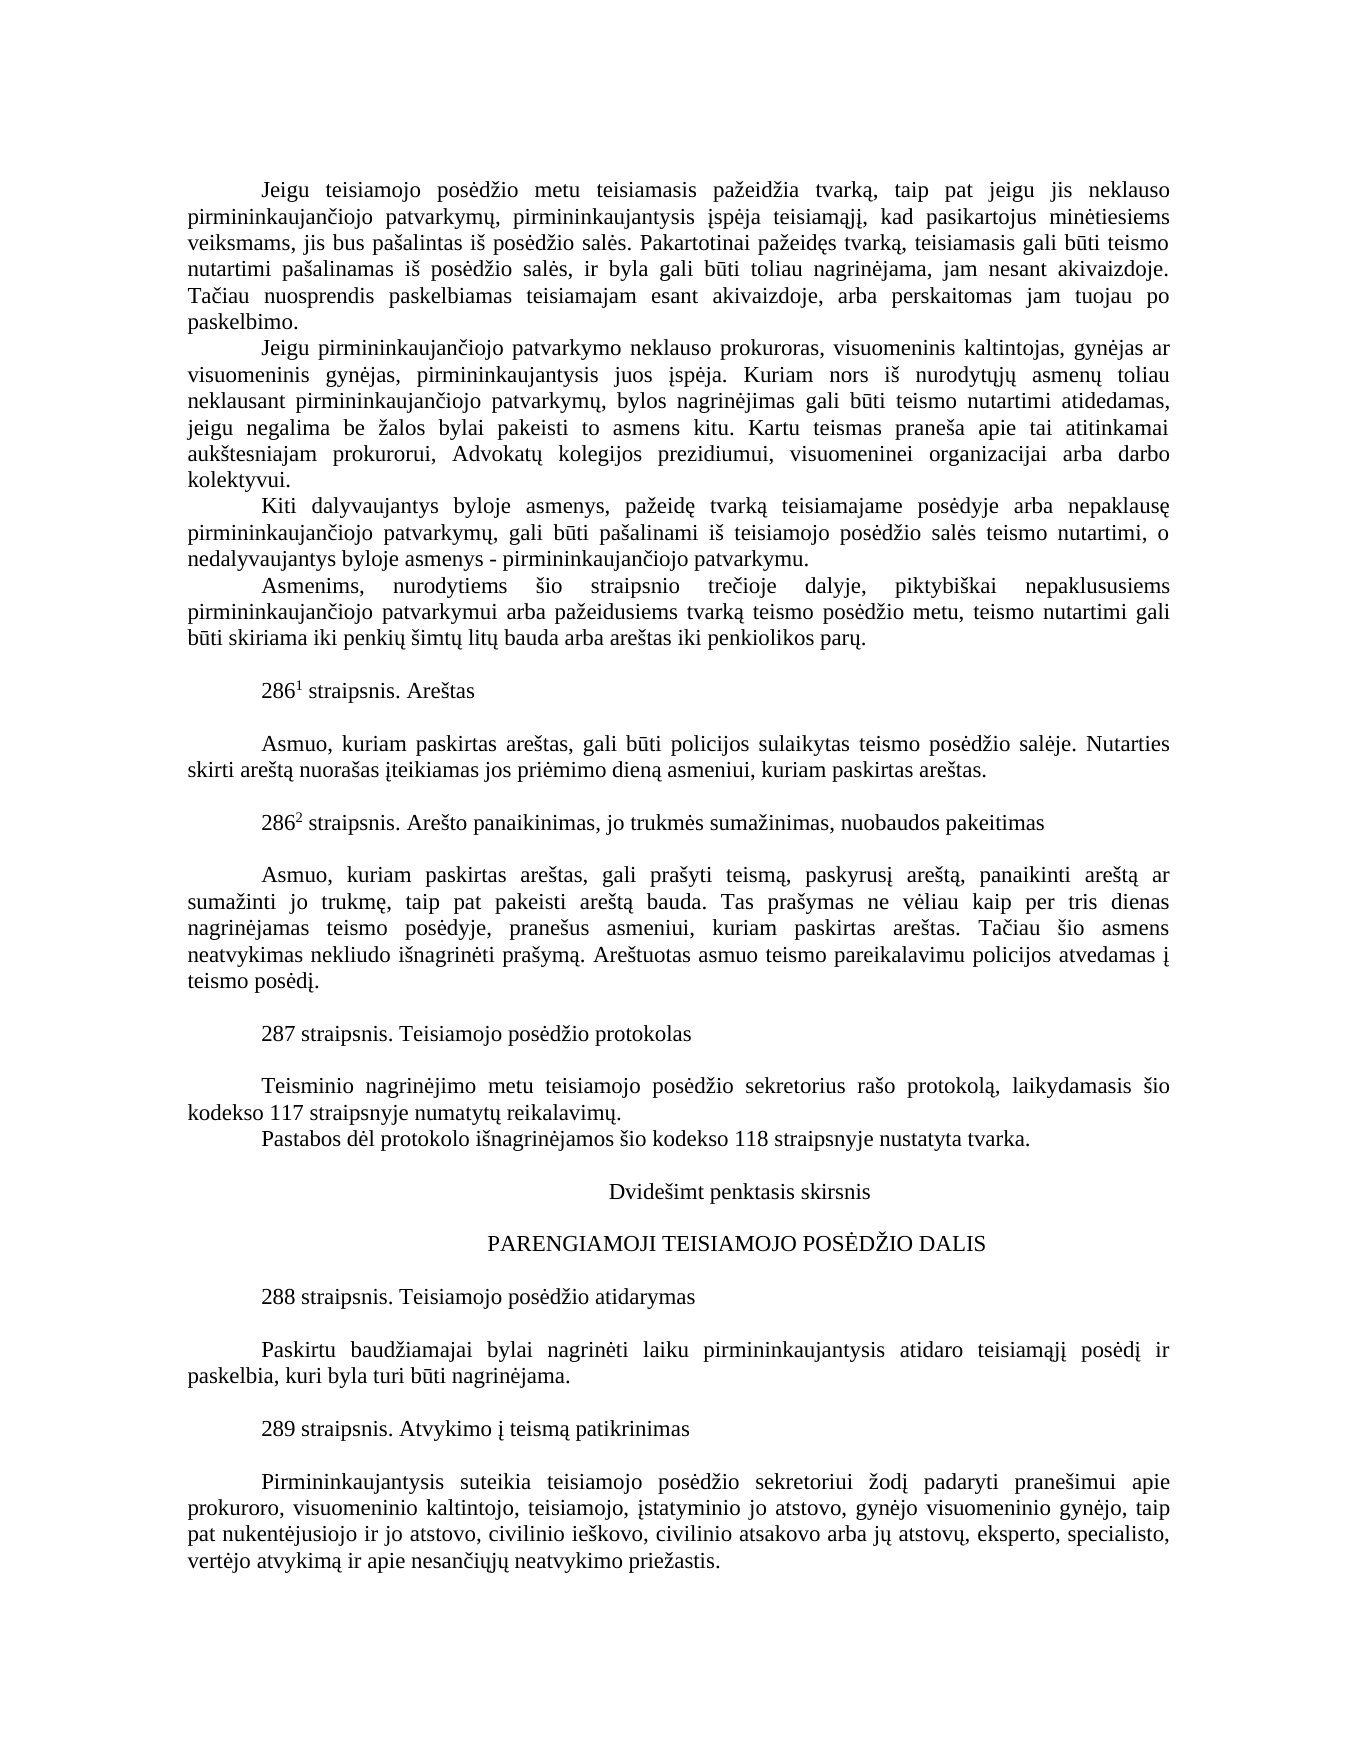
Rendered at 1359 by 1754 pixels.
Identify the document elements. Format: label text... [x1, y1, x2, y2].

text Dvidešimt penktasis skirsnis [234, 1178, 1171, 1204]
text Asmuo, kuriam paskirtas areštas, gali prašyti teismą, paskyrusį areštą, panaikinti areštą ar sumažinti jo trukmę, taip pat pakeisti areštą bauda. Tas prašymas ne vėliau kaip per tris dienas nagrinėjamas teismo posėdyje, pranešus asmeniui, kuriam paskirtas areštas. Tačiau šio asmens neatvykimas nekliudo išnagrinėti prašymą. Areštuotas asmuo teismo pareikalavimu policijos atvedamas į teismo posėdį. [187, 862, 1171, 993]
text Pastabos dėl protokolo išnagrinėjamos šio kodekso 118 straipsnyje nustatyta tvarka. [187, 1125, 1171, 1151]
text Kiti dalyvaujantys byloje asmenys, pažeidę tvarką teisiamajame posėdyje arba nepaklausę pirmininkaujančiojo patvarkymų, gali būti pašalinami iš teisiamojo posėdžio salės teismo nutartimi, o nedalyvaujantys byloje asmenys - pirmininkaujančiojo patvarkymu. [187, 493, 1171, 572]
text Jeigu teisiamojo posėdžio metu teisiamasis pažeidžia tvarką, taip pat jeigu jis neklauso pirmininkaujančiojo patvarkymų, pirmininkaujantysis įspėja teisiamąjį, kad pasikartojus minėtiesiems veiksmams, jis bus pašalintas iš posėdžio salės. Pakartotinai pažeidęs tvarką, teisiamasis gali būti teismo nutartimi pašalinamas iš posėdžio salės, ir byla gali būti toliau nagrinėjama, jam nesant akivaizdoje. Tačiau nuosprendis paskelbiamas teisiamajam esant akivaizdoje, arba perskaitomas jam tuojau po paskelbimo. [187, 176, 1171, 334]
text Jeigu pirmininkaujančiojo patvarkymo neklauso prokuroras, visuomeninis kaltintojas, gynėjas ar visuomeninis gynėjas, pirmininkaujantysis juos įspėja. Kuriam nors iš nurodytųjų asmenų toliau neklausant pirmininkaujančiojo patvarkymų, bylos nagrinėjimas gali būti teismo nutartimi atidedamas, jeigu negalima be žalos bylai pakeisti to asmens kitu. Kartu teismas praneša apie tai atitinkamai aukštesniajam prokurorui, Advokatų kolegijos prezidiumui, visuomeninei organizacijai arba darbo kolektyvui. [187, 334, 1171, 493]
text 287 straipsnis. Teisiamojo posėdžio protokolas [187, 1020, 1171, 1046]
text Asmenims, nurodytiems šio straipsnio trečioje dalyje, piktybiškai nepaklususiems pirmininkaujančiojo patvarkymui arba pažeidusiems tvarką teismo posėdžio metu, teismo nutartimi gali būti skiriama iki penkių šimtų litų bauda arba areštas iki penkiolikos parų. [187, 572, 1171, 651]
text 289 straipsnis. Atvykimo į teismą patikrinimas [187, 1415, 1171, 1441]
text Paskirtu baudžiamajai bylai nagrinėti laiku pirmininkaujantysis atidaro teisiamąjį posėdį ir paskelbia, kuri byla turi būti nagrinėjama. [187, 1336, 1171, 1389]
text PARENGIAMOJI TEISIAMOJO POSĖDŽIO DALIS [234, 1231, 1171, 1257]
text Pirmininkaujantysis suteikia teisiamojo posėdžio sekretoriui žodį padaryti pranešimui apie prokuroro, visuomeninio kaltintojo, teisiamojo, įstatyminio jo atstovo, gynėjo visuomeninio gynėjo, taip pat nukentėjusiojo ir jo atstovo, civilinio ieškovo, civilinio atsakovo arba jų atstovų, eksperto, specialisto, vertėjo atvykimą ir apie nesančiųjų neatvykimo priežastis. [187, 1468, 1171, 1573]
text Asmuo, kuriam paskirtas areštas, gali būti policijos sulaikytas teismo posėdžio salėje. Nutarties skirti areštą nuorašas įteikiamas jos priėmimo dieną asmeniui, kuriam paskirtas areštas. [187, 730, 1171, 782]
text 2862 straipsnis. Arešto panaikinimas, jo trukmės sumažinimas, nuobaudos pakeitimas [187, 809, 1171, 835]
text 2861 straipsnis. Areštas [187, 677, 1171, 703]
text Teisminio nagrinėjimo metu teisiamojo posėdžio sekretorius rašo protokolą, laikydamasis šio kodekso 117 straipsnyje numatytų reikalavimų. [187, 1072, 1171, 1125]
text 288 straipsnis. Teisiamojo posėdžio atidarymas [187, 1283, 1171, 1309]
